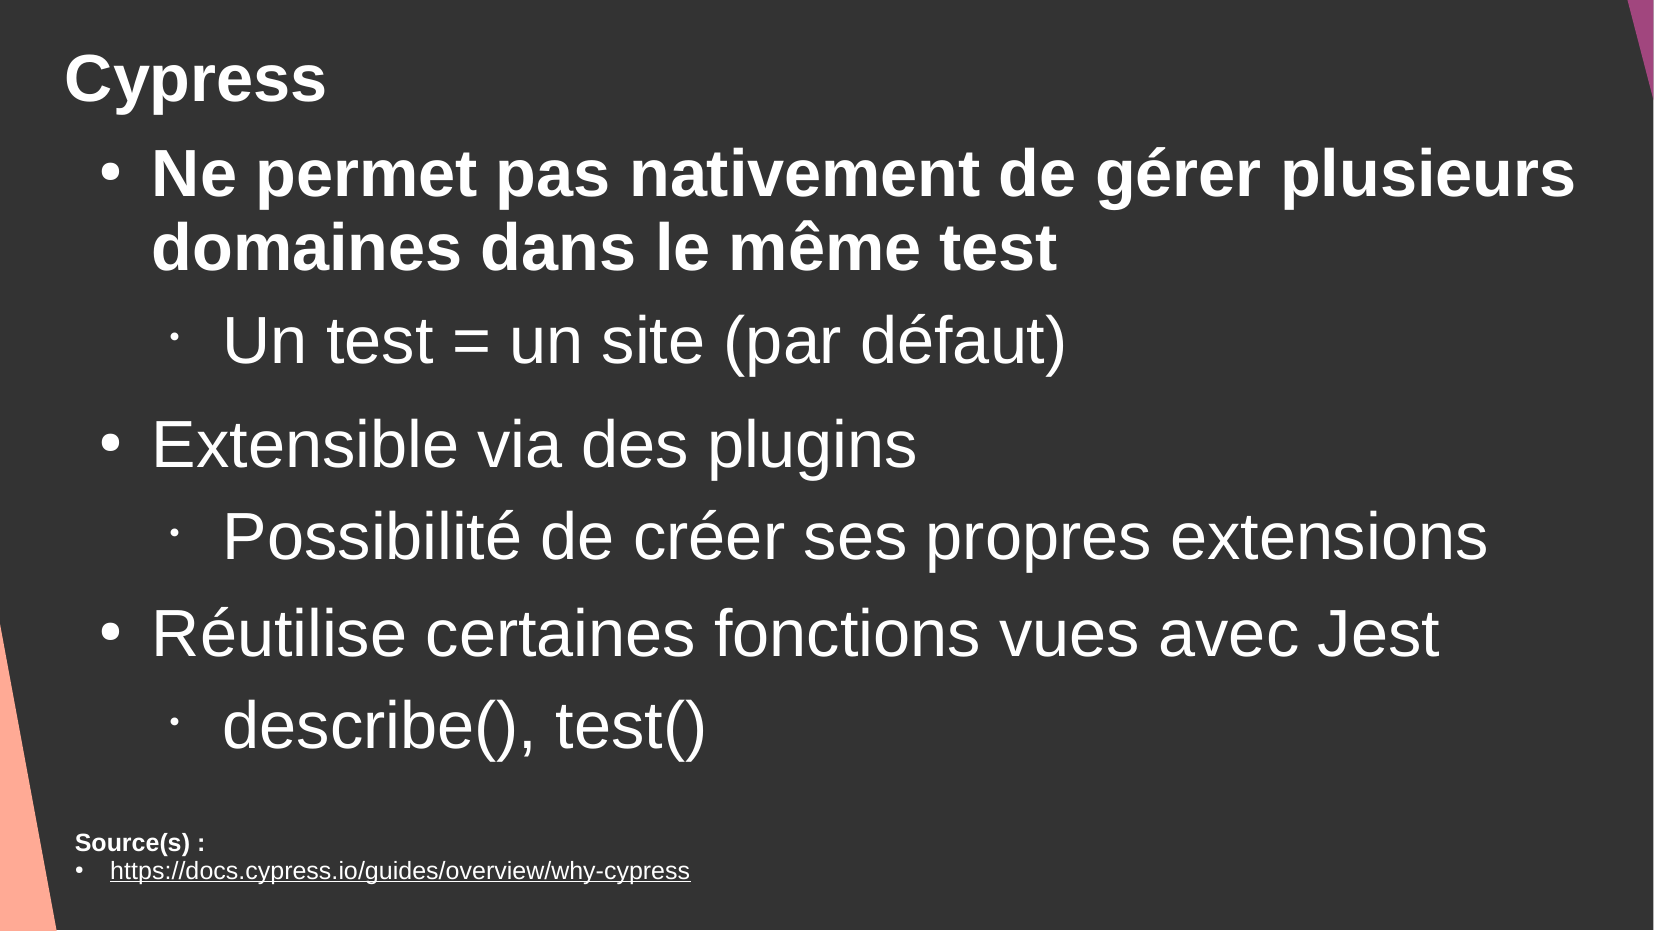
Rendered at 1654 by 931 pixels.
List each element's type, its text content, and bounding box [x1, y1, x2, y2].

title Cypress [64, 40, 1635, 116]
text_box [1627, 0, 1654, 103]
list Ne permet pas nativement de gérer plusieurs domaines dans le même test Un test = un site (par défaut) Extensible via des plugins Possibilité de créer ses propres extensions Réutilise certaines fonctions vues avec Jest describe(), test() [80, 135, 1620, 804]
text_box [0, 623, 57, 931]
text_box Source(s) : https://docs.cypress.io/guides/overview/why-cypress [60, 821, 1546, 906]
